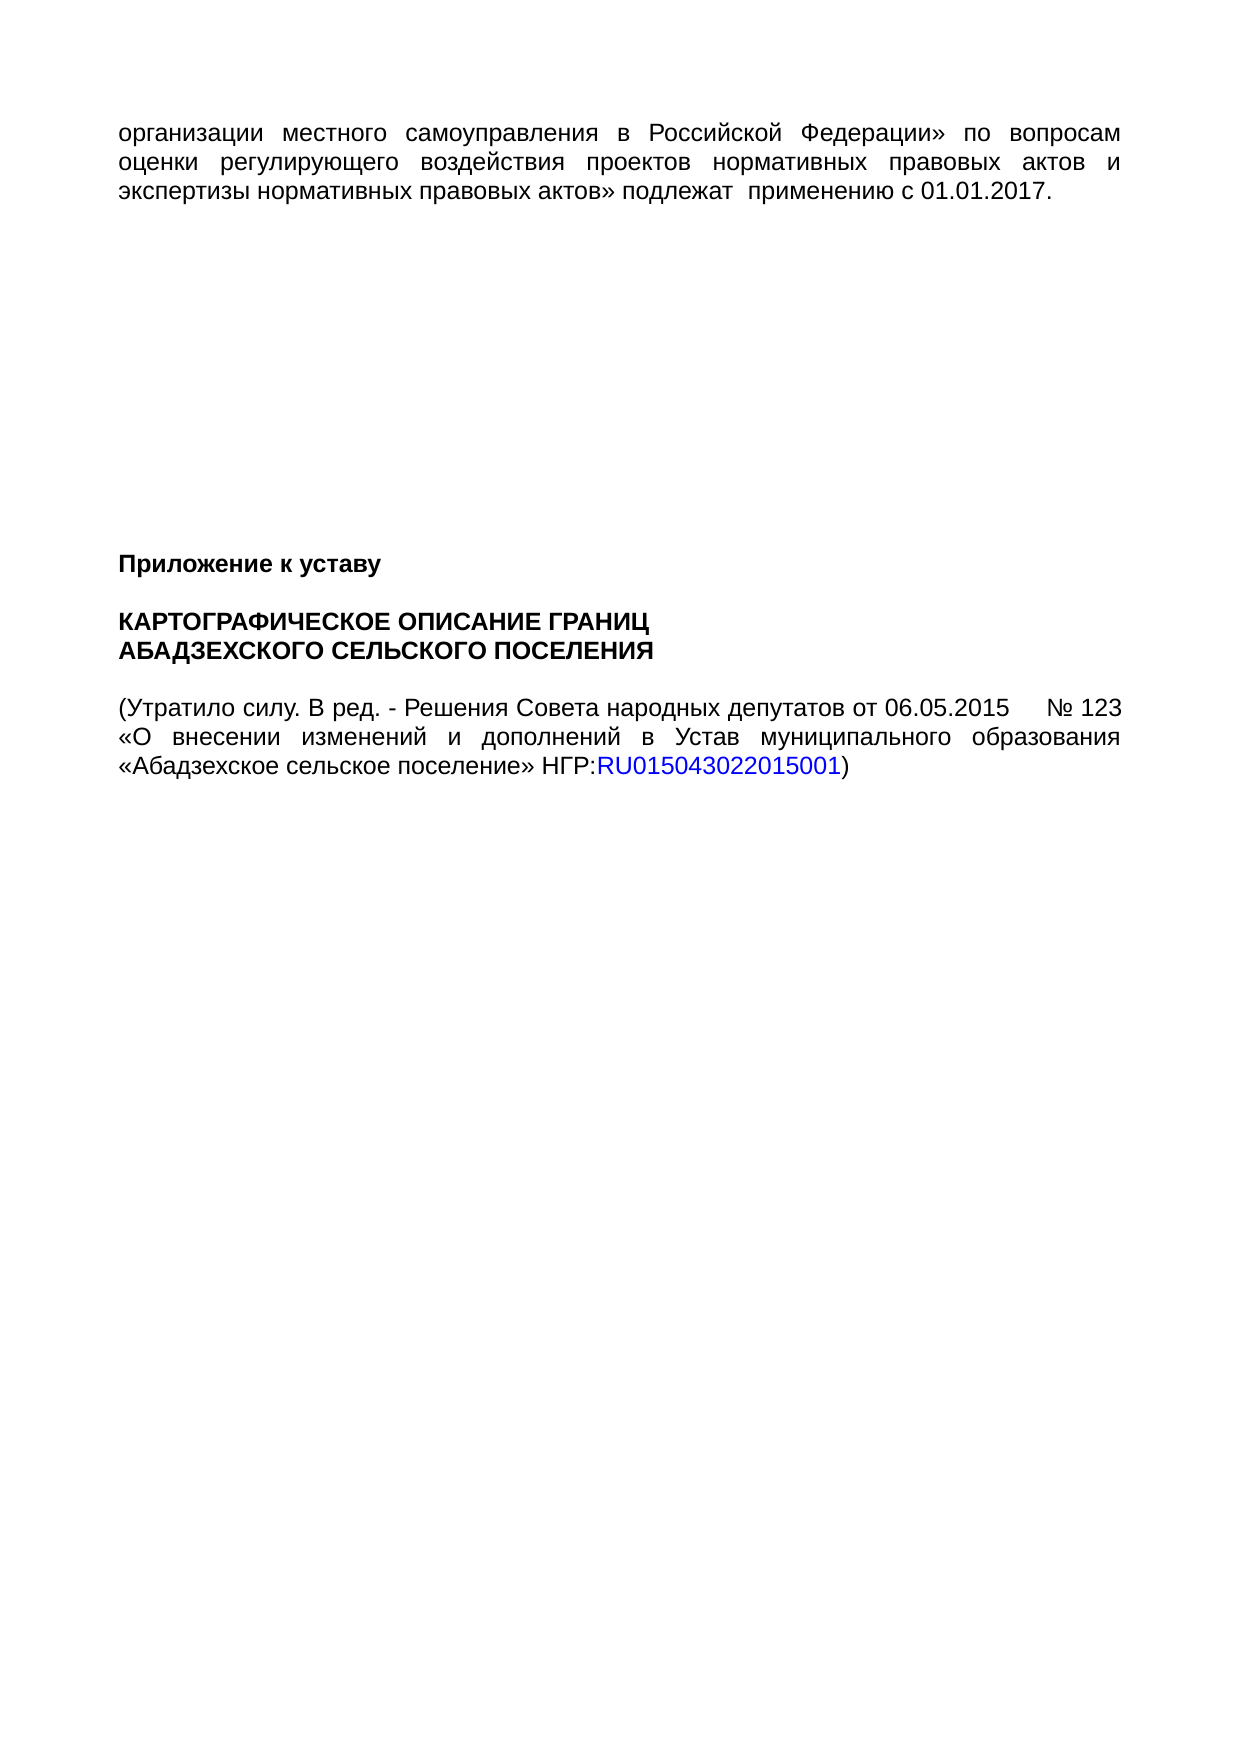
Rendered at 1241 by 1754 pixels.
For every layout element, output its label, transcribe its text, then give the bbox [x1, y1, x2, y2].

text Приложение к уставу [118, 549, 1122, 578]
text КАРТОГРАФИЧЕСКОЕ ОПИСАНИЕ ГРАНИЦ [118, 607, 1122, 636]
text АБАДЗЕХСКОГО СЕЛЬСКОГО ПОСЕЛЕНИЯ [118, 636, 1122, 664]
text организации местного самоуправления в Российской Федерации» по вопросам оценки регулирующего воздействия проектов нормативных правовых актов и экспертизы нормативных правовых актов» подлежат применению с 01.01.2017. [118, 118, 1122, 204]
text (Утратило силу. В ред. - Решения Совета народных депутатов от 06.05.2015 № 123 «О внесении изменений и дополнений в Устав муниципального образования «Абадзехское сельское поселение» НГР:RU015043022015001) [118, 693, 1122, 779]
